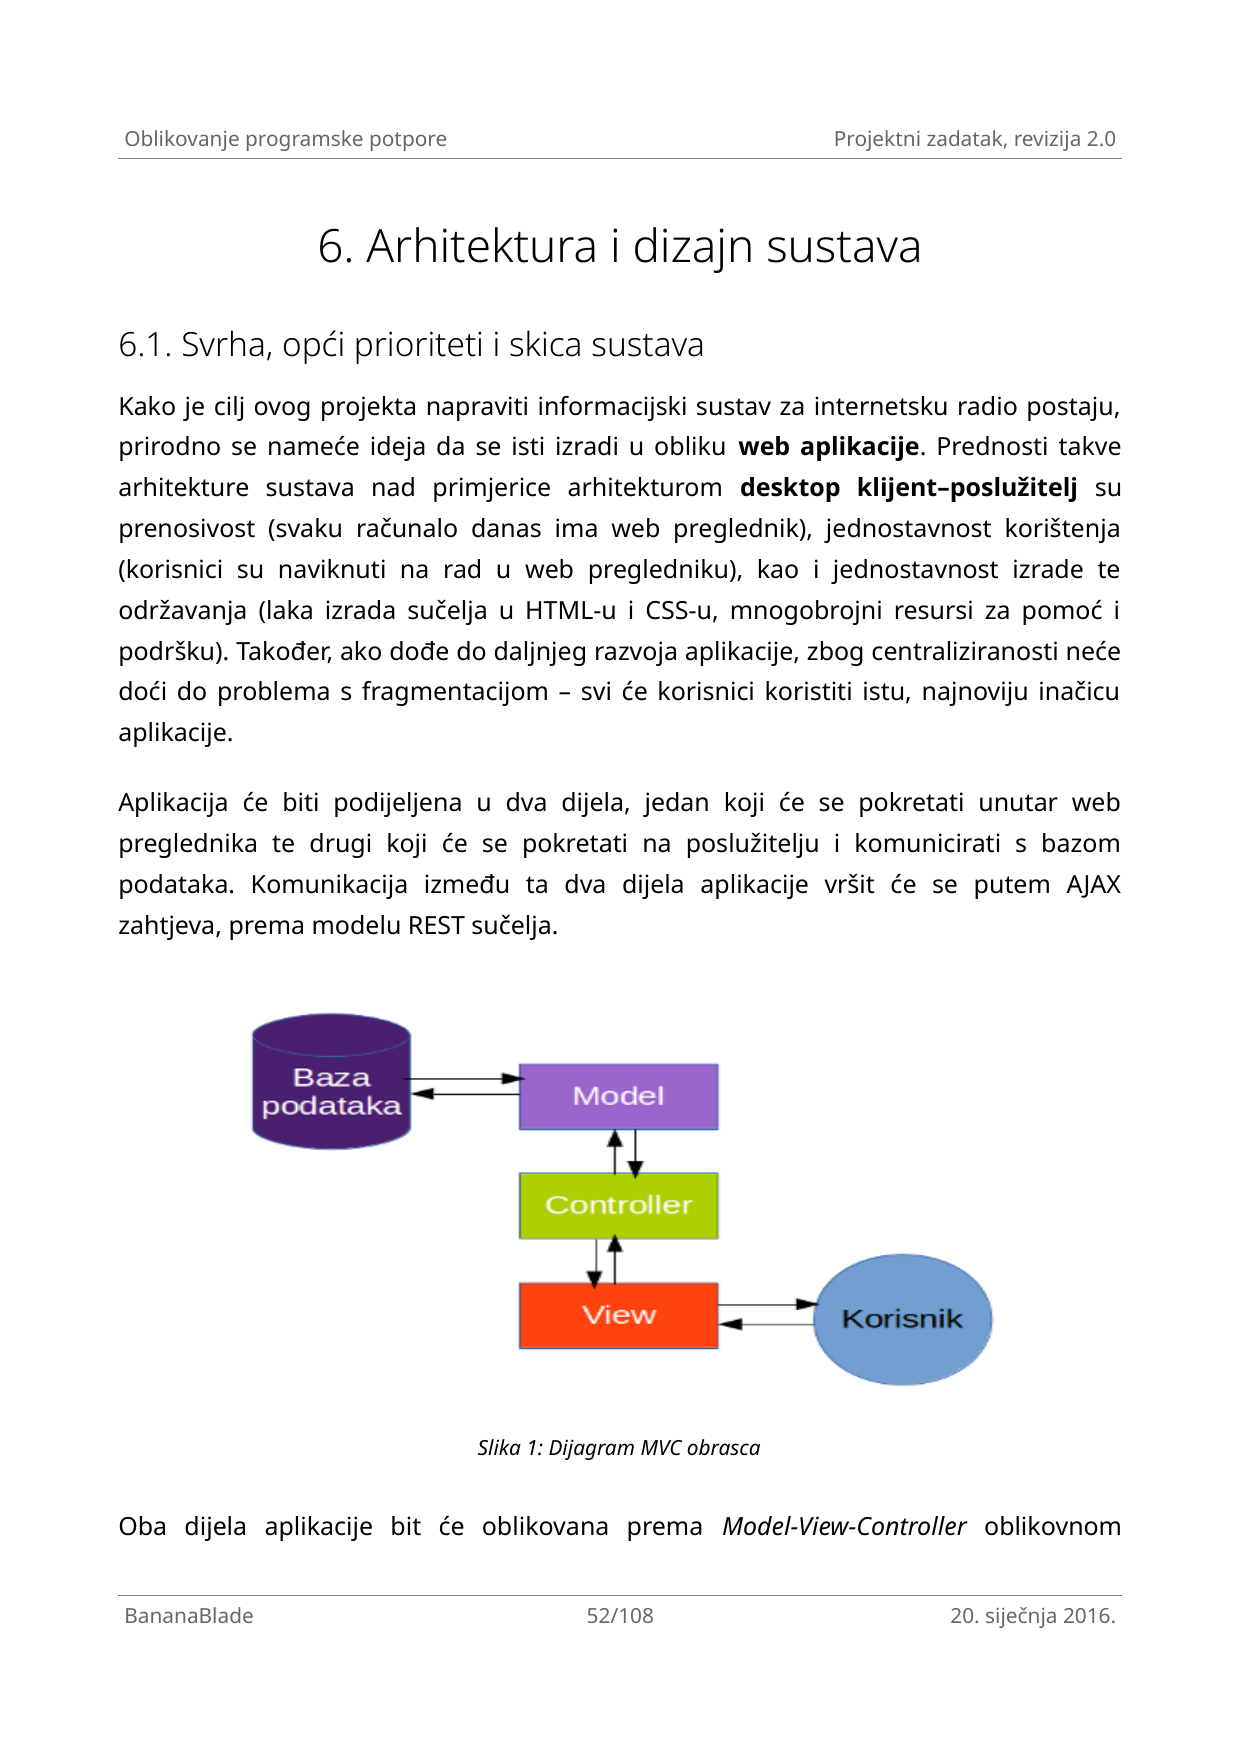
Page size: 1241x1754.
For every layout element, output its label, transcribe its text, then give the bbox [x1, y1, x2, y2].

text Oba dijela aplikacije bit će oblikovana prema Model-View-Controller oblikovnom [118, 978, 1122, 1543]
picture [201, 990, 1039, 1428]
subtitle 6.1. Svrha, opći prioriteti i skica sustava [118, 321, 1122, 367]
text Aplikacija će biti podijeljena u dva dijela, jedan koji će se pokretati unutar web preglednika te drugi koji će se pokretati na poslužitelju i komunicirati s bazom podataka. Komunikacija između ta dva dijela aplikacije vršit će se putem AJAX zahtjeva, prema modelu REST sučelja. [118, 785, 1122, 942]
subtitle 6. Arhitektura i dizajn sustava [118, 213, 1122, 275]
text Kako je cilj ovog projekta napraviti informacijski sustav za internetsku radio postaju, prirodno se nameće ideja da se isti izradi u obliku web aplikacije. Prednosti takve arhitekture sustava nad primjerice arhitekturom desktop klijent–poslužitelj su prenosivost (svaku računalo danas ima web preglednik), jednostavnost korištenja (korisnici su naviknuti na rad u web pregledniku), kao i jednostavnost izrade te održavanja (laka izrada sučelja u HTML-u i CSS-u, mnogobrojni resursi za pomoć i podršku). Također, ako dođe do daljnjeg razvoja aplikacije, zbog centraliziranosti neće doći do problema s fragmentacijom – svi će korisnici koristiti istu, najnoviju inačicu aplikacije. [118, 388, 1122, 749]
text Slika 1: Dijagram MVC obrasca [221, 1428, 1019, 1461]
